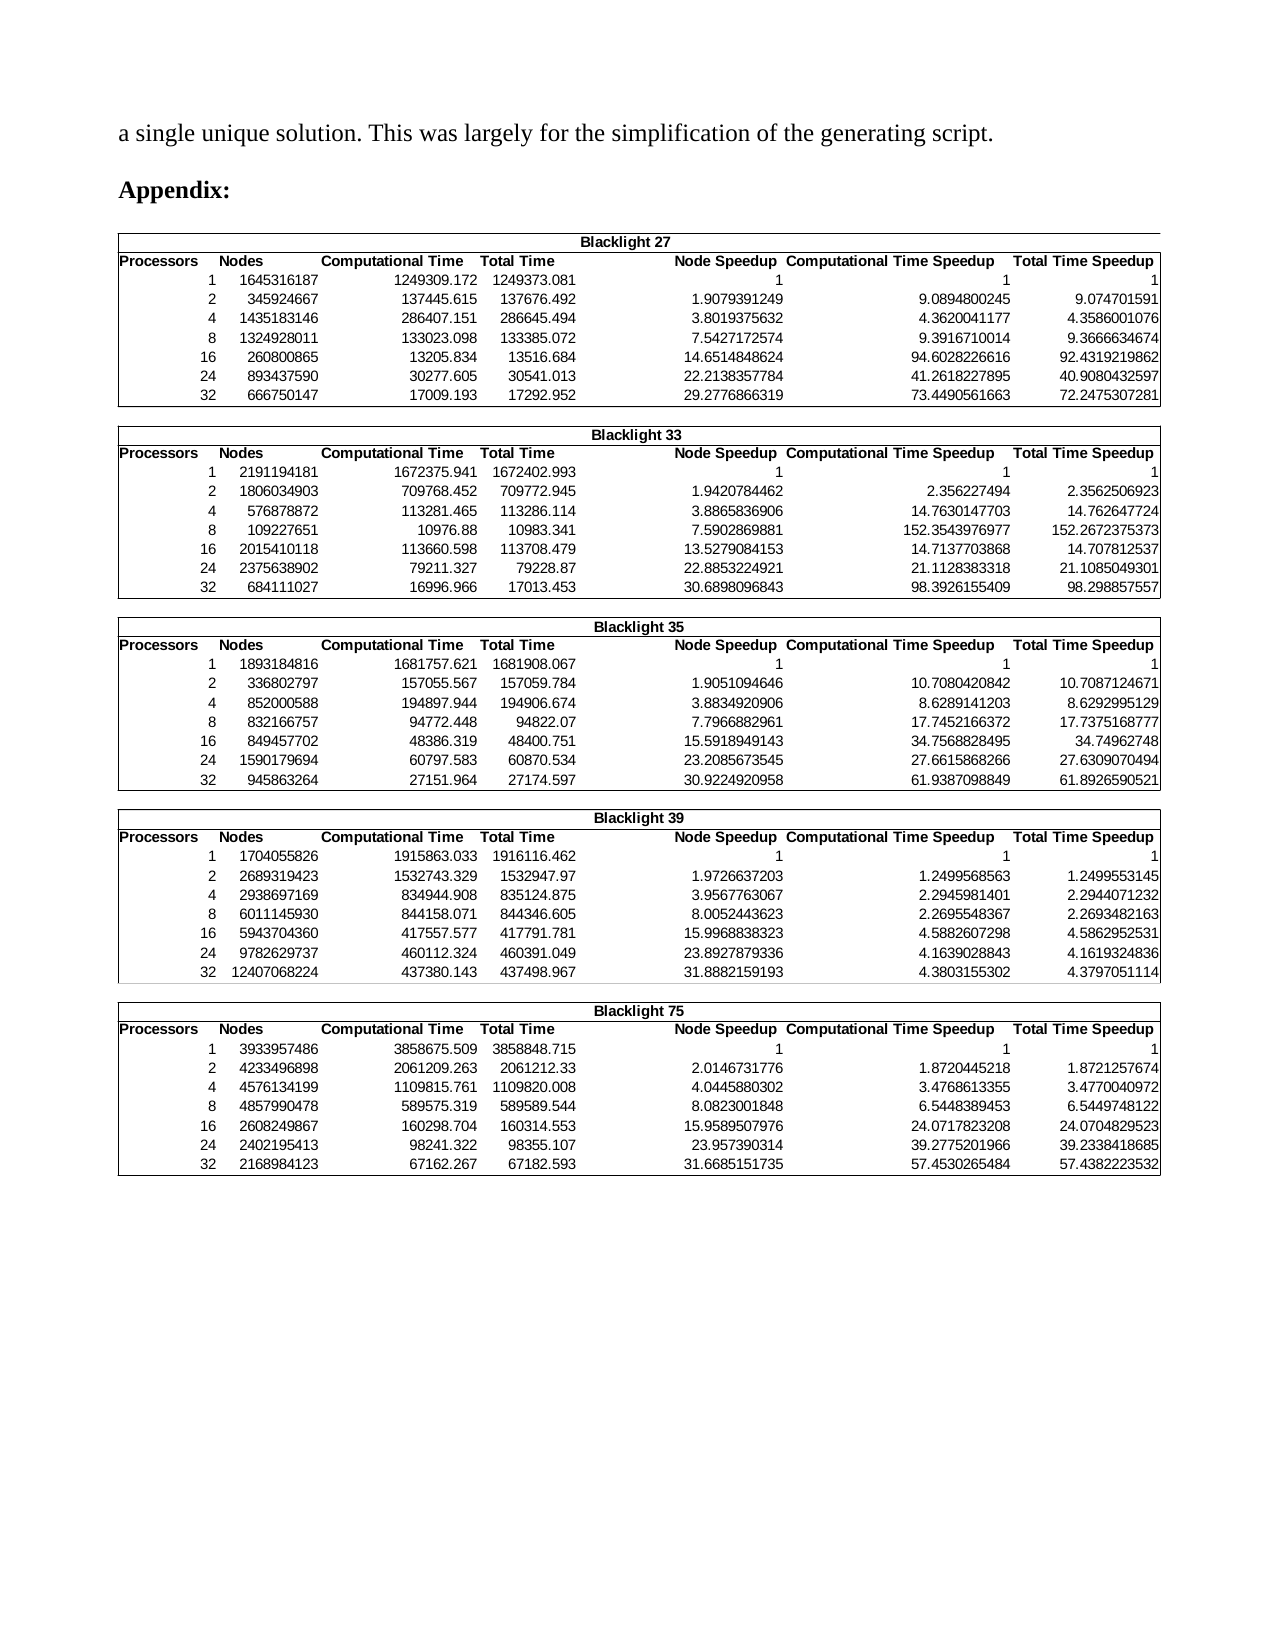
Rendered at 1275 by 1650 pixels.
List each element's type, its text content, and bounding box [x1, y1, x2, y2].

text a single unique solution. This was largely for the simplification of the generating script. [118, 118, 1157, 147]
text Appendix: [118, 176, 1157, 204]
